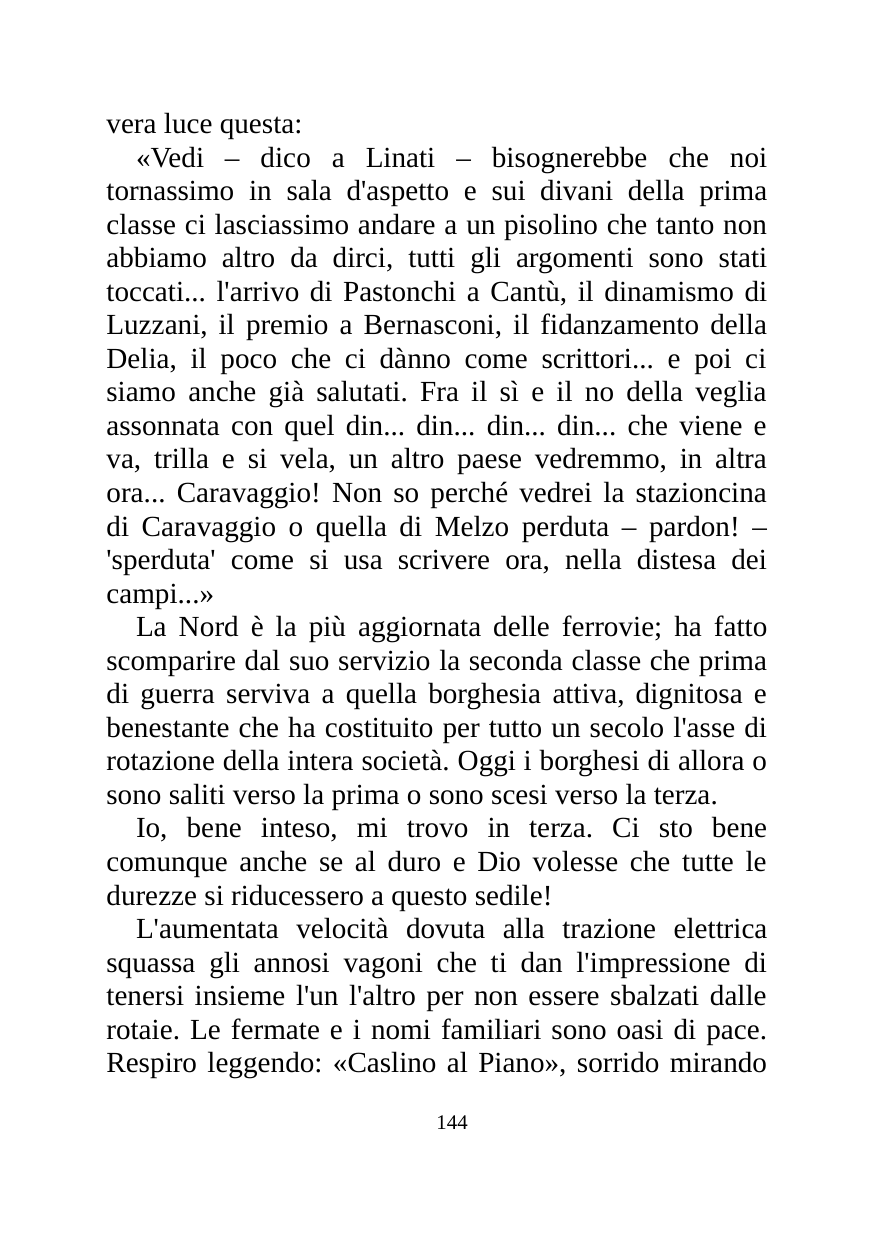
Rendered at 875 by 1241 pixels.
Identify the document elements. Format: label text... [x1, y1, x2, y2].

text L'aumentata velocità dovuta alla trazione elettrica squassa gli annosi vagoni che ti dan l'impressione di tenersi insieme l'un l'altro per non essere sbalzati dalle rotaie. Le fermate e i nomi familiari sono oasi di pace. Respiro leggendo: «Caslino al Piano», sorrido mirando [106, 911, 768, 1079]
text «Vedi – dico a Linati – bisognerebbe che noi tornassimo in sala d'aspetto e sui divani della prima classe ci lasciassimo andare a un pisolino che tanto non abbiamo altro da dirci, tutti gli argomenti sono stati toccati... l'arrivo di Pastonchi a Cantù, il dinamismo di Luzzani, il premio a Bernasconi, il fidanzamento della Delia, il poco che ci dànno come scrittori... e poi ci siamo anche già salutati. Fra il sì e il no della veglia assonnata con quel din... din... din... din... che viene e va, trilla e si vela, un altro paese vedremmo, in altra ora... Caravaggio! Non so perché vedrei la stazioncina di Caravaggio o quella di Melzo perduta – pardon! – 'sperduta' come si usa scrivere ora, nella distesa dei campi...» [106, 140, 768, 609]
text La Nord è la più aggiornata delle ferrovie; ha fatto scomparire dal suo servizio la seconda classe che prima di guerra serviva a quella borghesia attiva, dignitosa e benestante che ha costituito per tutto un secolo l'asse di rotazione della intera società. Oggi i borghesi di allora o sono saliti verso la prima o sono scesi verso la terza. [106, 609, 768, 811]
text Io, bene inteso, mi trovo in terza. Ci sto bene comunque anche se al duro e Dio volesse che tutte le durezze si riducessero a questo sedile! [106, 811, 768, 911]
text vera luce questa: [106, 106, 768, 140]
